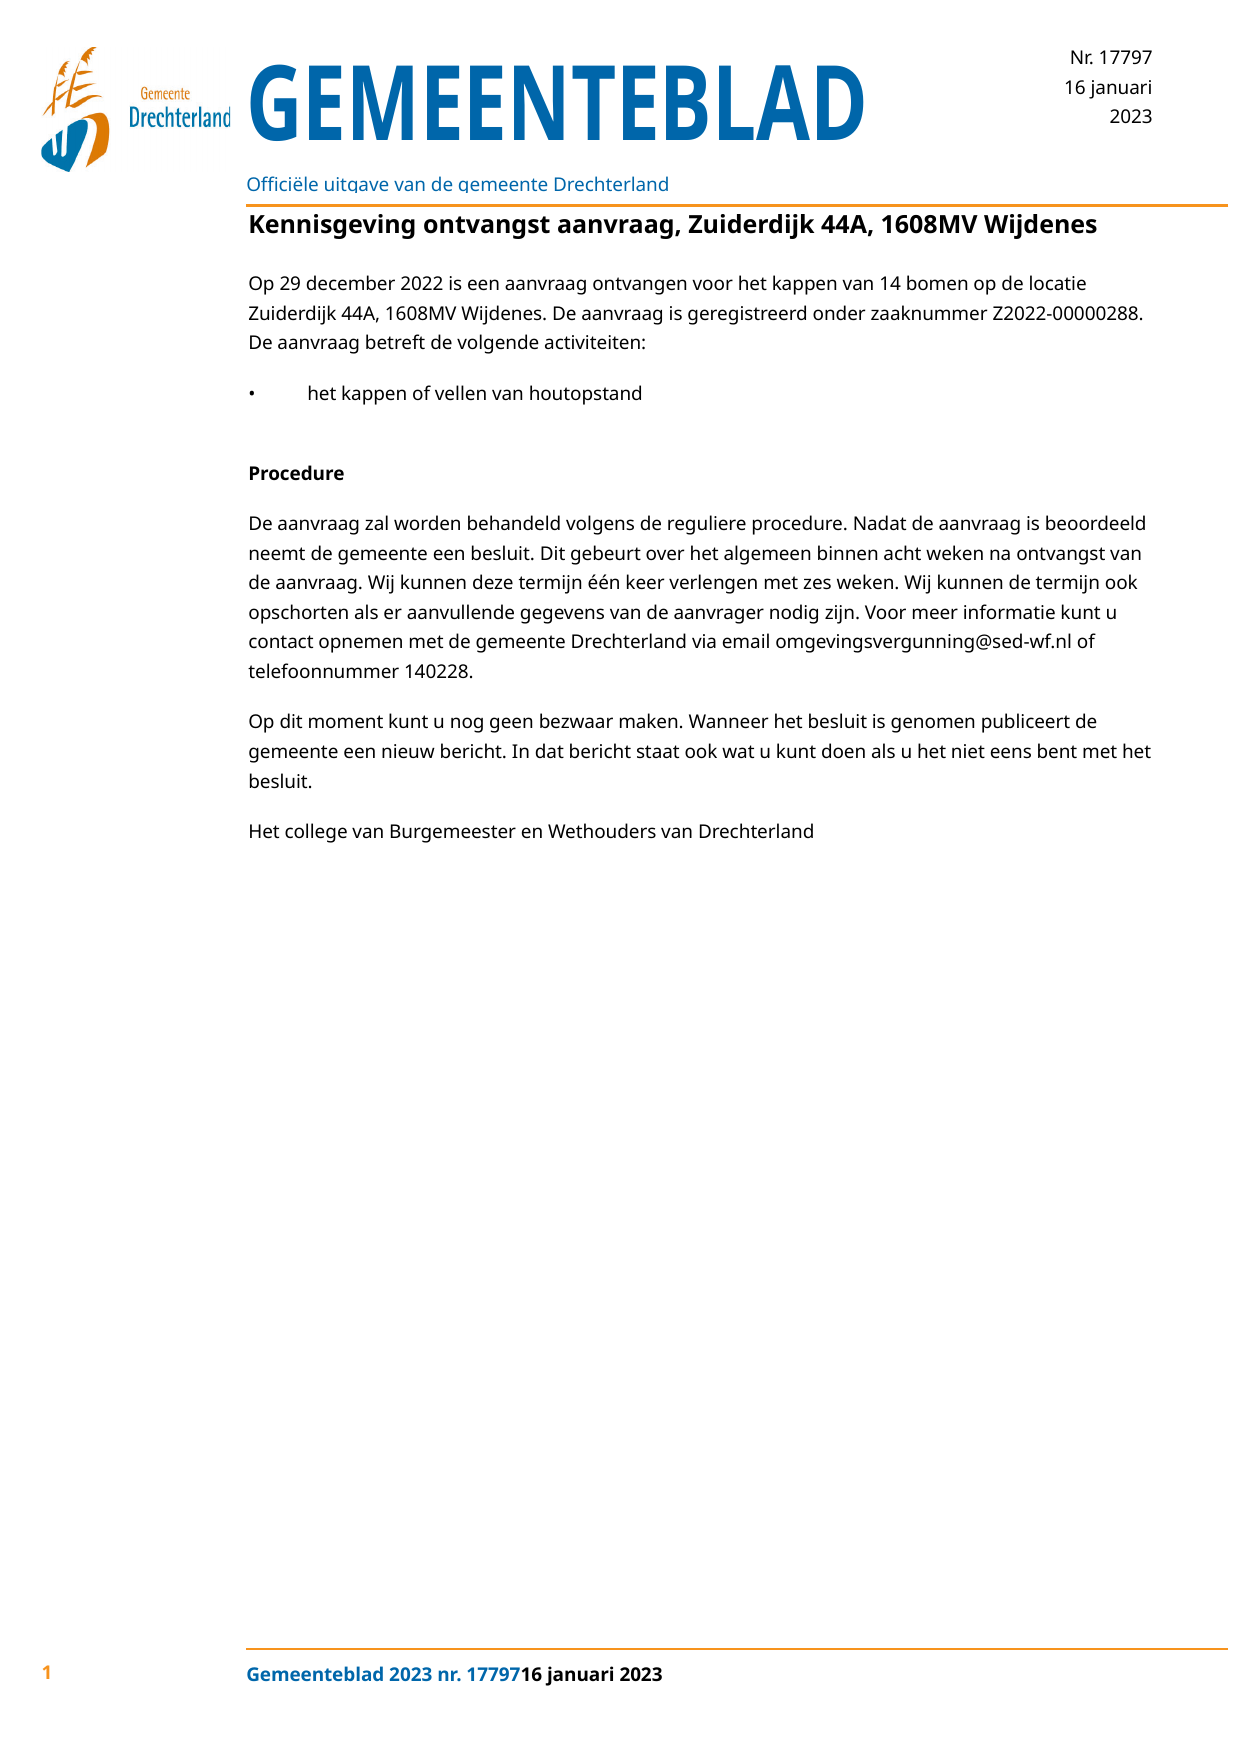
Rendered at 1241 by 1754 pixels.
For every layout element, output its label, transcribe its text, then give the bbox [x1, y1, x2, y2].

text Kennisgeving ontvangst aanvraag, Zuiderdijk 44A, 1608MV Wijdenes [248, 207, 1152, 241]
text De aanvraag zal worden behandeld volgens de reguliere procedure. Nadat de aanvraag is beoordeeld neemt de gemeente een besluit. Dit gebeurt over het algemeen binnen acht weken na ontvangst van de aanvraag. Wij kunnen deze termijn één keer verlengen met zes weken. Wij kunnen de termijn ook opschorten als er aanvullende gegevens van de aanvrager nodig zijn. Voor meer informatie kunt u contact opnemen met de gemeente Drechterland via email omgevingsvergunning@sed-wf.nl of telefoonnummer 140228. [248, 510, 1152, 684]
text Op 29 december 2022 is een aanvraag ontvangen voor het kappen van 14 bomen op de locatie Zuiderdijk 44A, 1608MV Wijdenes. De aanvraag is geregistreerd onder zaaknummer Z2022-00000288. De aanvraag betreft de volgende activiteiten: [248, 270, 1152, 355]
text Op dit moment kunt u nog geen bezwaar maken. Wanneer het besluit is genomen publiceert de gemeente een nieuw bericht. In dat bericht staat ook wat u kunt doen als u het niet eens bent met het besluit. [248, 709, 1152, 793]
picture [41, 158, 64, 172]
list het kappen of vellen van houtopstand [248, 380, 1152, 406]
picture [226, 115, 231, 124]
text Het college van Burgemeester en Wethouders van Drechterland [248, 818, 1152, 844]
picture [41, 47, 231, 172]
text Procedure [248, 460, 1152, 486]
